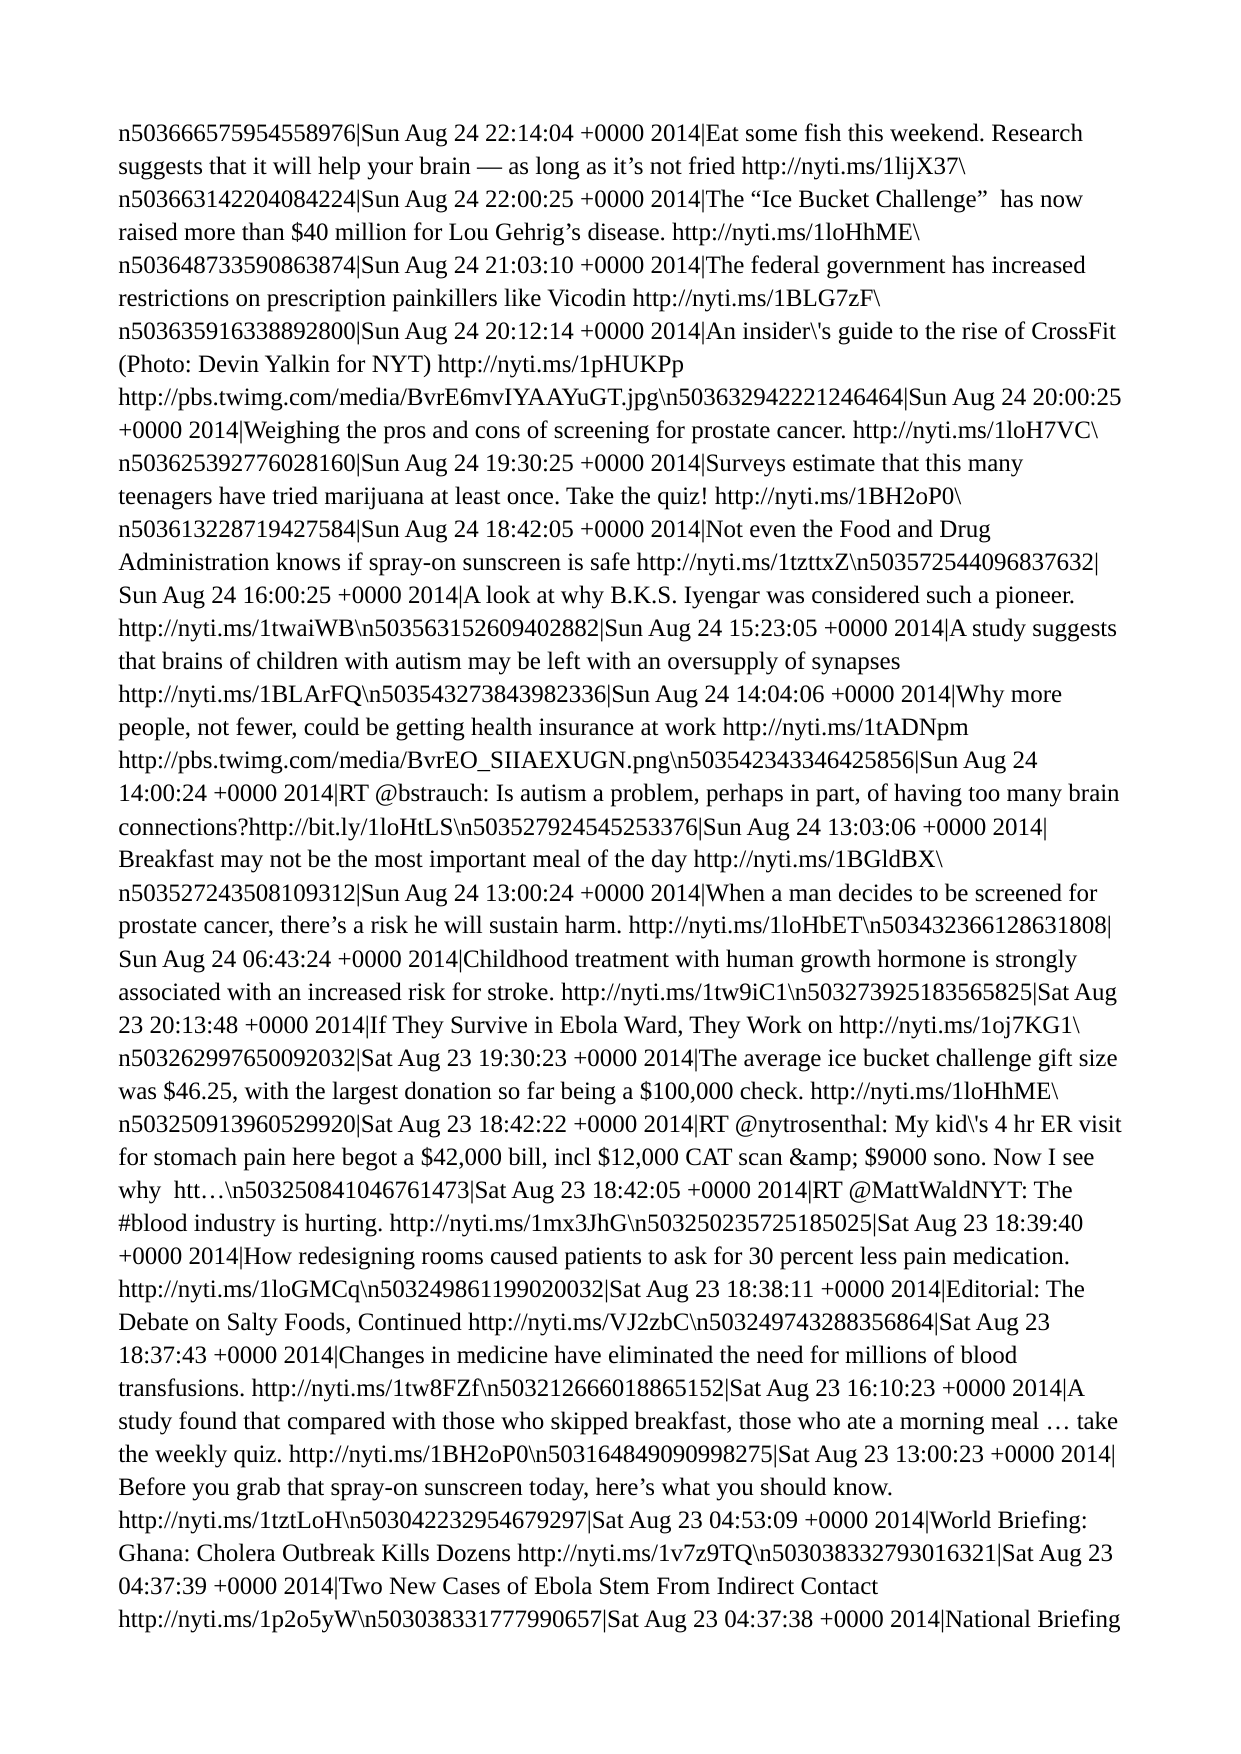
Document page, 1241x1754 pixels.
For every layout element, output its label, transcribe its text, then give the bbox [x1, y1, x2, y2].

text n503666575954558976|Sun Aug 24 22:14:04 +0000 2014|Eat some fish this weekend. Research suggests that it will help your brain — as long as it’s not fried http://nyti.ms/1lijX37\n503663142204084224|Sun Aug 24 22:00:25 +0000 2014|The “Ice Bucket Challenge” has now raised more than $40 million for Lou Gehrig’s disease. http://nyti.ms/1loHhME\n503648733590863874|Sun Aug 24 21:03:10 +0000 2014|The federal government has increased restrictions on prescription painkillers like Vicodin http://nyti.ms/1BLG7zF\n503635916338892800|Sun Aug 24 20:12:14 +0000 2014|An insider\'s guide to the rise of CrossFit (Photo: Devin Yalkin for NYT) http://nyti.ms/1pHUKPp http://pbs.twimg.com/media/BvrE6mvIYAAYuGT.jpg\n503632942221246464|Sun Aug 24 20:00:25 +0000 2014|Weighing the pros and cons of screening for prostate cancer. http://nyti.ms/1loH7VC\n503625392776028160|Sun Aug 24 19:30:25 +0000 2014|Surveys estimate that this many teenagers have tried marijuana at least once. Take the quiz! http://nyti.ms/1BH2oP0\n503613228719427584|Sun Aug 24 18:42:05 +0000 2014|Not even the Food and Drug Administration knows if spray-on sunscreen is safe http://nyti.ms/1tzttxZ\n503572544096837632|Sun Aug 24 16:00:25 +0000 2014|A look at why B.K.S. Iyengar was considered such a pioneer. http://nyti.ms/1twaiWB\n503563152609402882|Sun Aug 24 15:23:05 +0000 2014|A study suggests that brains of children with autism may be left with an oversupply of synapses http://nyti.ms/1BLArFQ\n503543273843982336|Sun Aug 24 14:04:06 +0000 2014|Why more people, not fewer, could be getting health insurance at work http://nyti.ms/1tADNpm http://pbs.twimg.com/media/BvrEO_SIIAEXUGN.png\n503542343346425856|Sun Aug 24 14:00:24 +0000 2014|RT @bstrauch: Is autism a problem, perhaps in part, of having too many brain connections?http://bit.ly/1loHtLS\n503527924545253376|Sun Aug 24 13:03:06 +0000 2014|Breakfast may not be the most important meal of the day http://nyti.ms/1BGldBX\n503527243508109312|Sun Aug 24 13:00:24 +0000 2014|When a man decides to be screened for prostate cancer, there’s a risk he will sustain harm. http://nyti.ms/1loHbET\n503432366128631808|Sun Aug 24 06:43:24 +0000 2014|Childhood treatment with human growth hormone is strongly associated with an increased risk for stroke. http://nyti.ms/1tw9iC1\n503273925183565825|Sat Aug 23 20:13:48 +0000 2014|If They Survive in Ebola Ward, They Work on http://nyti.ms/1oj7KG1\n503262997650092032|Sat Aug 23 19:30:23 +0000 2014|The average ice bucket challenge gift size was $46.25, with the largest donation so far being a $100,000 check. http://nyti.ms/1loHhME\n503250913960529920|Sat Aug 23 18:42:22 +0000 2014|RT @nytrosenthal: My kid\'s 4 hr ER visit for stomach pain here begot a $42,000 bill, incl $12,000 CAT scan &amp; $9000 sono. Now I see why htt…\n503250841046761473|Sat Aug 23 18:42:05 +0000 2014|RT @MattWaldNYT: The #blood industry is hurting. http://nyti.ms/1mx3JhG\n503250235725185025|Sat Aug 23 18:39:40 +0000 2014|How redesigning rooms caused patients to ask for 30 percent less pain medication. http://nyti.ms/1loGMCq\n503249861199020032|Sat Aug 23 18:38:11 +0000 2014|Editorial: The Debate on Salty Foods, Continued http://nyti.ms/VJ2zbC\n503249743288356864|Sat Aug 23 18:37:43 +0000 2014|Changes in medicine have eliminated the need for millions of blood transfusions. http://nyti.ms/1tw8FZf\n503212666018865152|Sat Aug 23 16:10:23 +0000 2014|A study found that compared with those who skipped breakfast, those who ate a morning meal … take the weekly quiz. http://nyti.ms/1BH2oP0\n503164849090998275|Sat Aug 23 13:00:23 +0000 2014|Before you grab that spray-on sunscreen today, here’s what you should know. http://nyti.ms/1tztLoH\n503042232954679297|Sat Aug 23 04:53:09 +0000 2014|World Briefing: Ghana: Cholera Outbreak Kills Dozens http://nyti.ms/1v7z9TQ\n503038332793016321|Sat Aug 23 04:37:39 +0000 2014|Two New Cases of Ebola Stem From Indirect Contact http://nyti.ms/1p2o5yW\n503038331777990657|Sat Aug 23 04:37:38 +0000 2014|National Briefing [118, 118, 1122, 1633]
